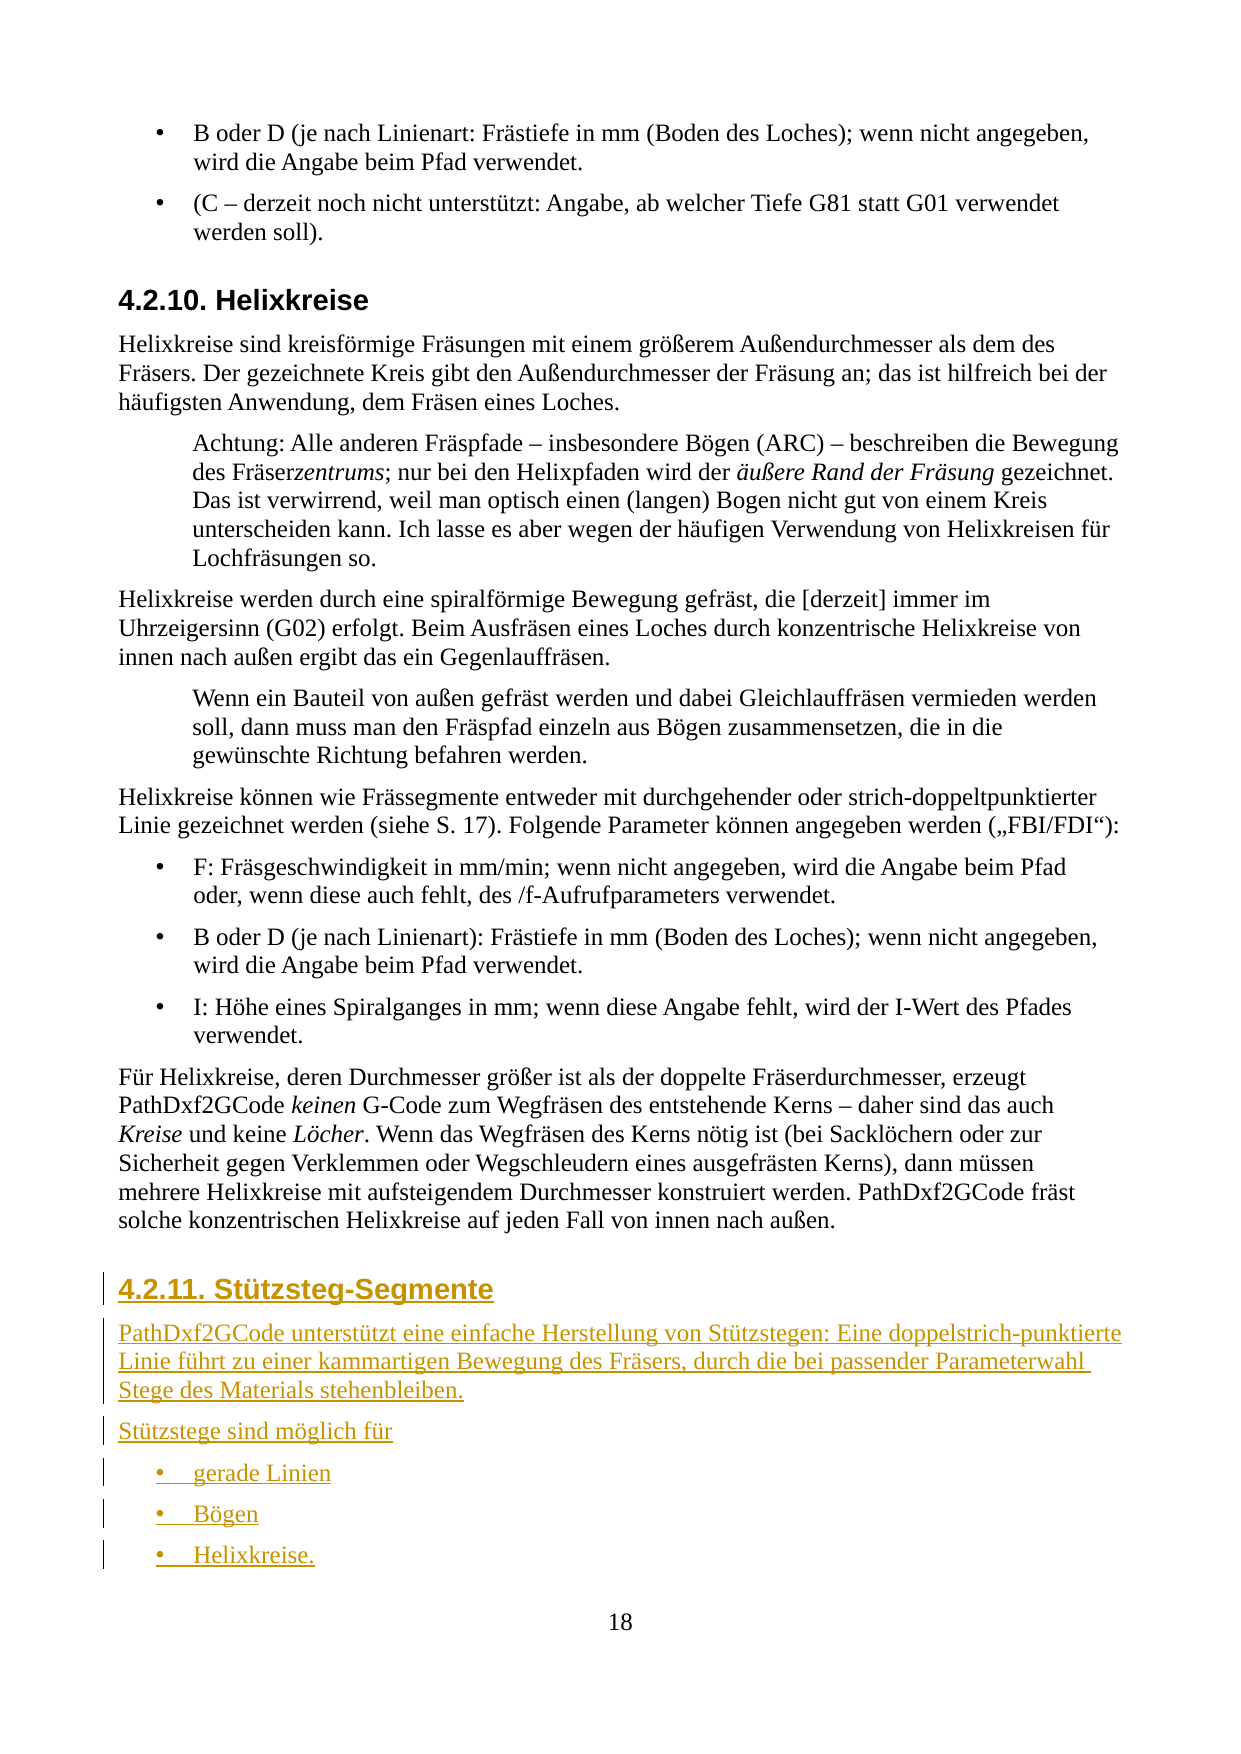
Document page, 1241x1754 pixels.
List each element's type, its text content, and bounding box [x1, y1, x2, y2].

text Linie führt zu einer kammartigen Bewegung des Fräsers, durch die bei passender Parameterwahl Stege des Materials stehenbleiben. [118, 1344, 1122, 1404]
list F: Fräsgeschwindigkeit in mm/min; wenn nicht angegeben, wird die Angabe beim Pfad oder, wenn diese auch fehlt, des /f-Aufrufparameters verwendet. [156, 852, 1122, 909]
list (C – derzeit noch nicht unterstützt: Angabe, ab welcher Tiefe G81 statt G01 verwendet werden soll). [156, 188, 1122, 246]
text Helixkreise können wie Frässegmente entweder mit durchgehender oder strich-doppeltpunktierter Linie gezeichnet werden (siehe S. 16). Folgende Parameter können angegeben werden („FBI/FDI“): [118, 782, 1122, 839]
list I: Höhe eines Spiralganges in mm; wenn diese Angabe fehlt, wird der I-Wert des Pfades verwendet. [156, 992, 1122, 1049]
list gerade Linien [156, 1458, 1122, 1486]
text Stützstege sind möglich für [118, 1416, 1122, 1445]
subtitle 4.2.10. Helixkreise [118, 283, 1122, 317]
list B oder D (je nach Linienart: Frästiefe in mm (Boden des Loches); wenn nicht angegeben, wird die Angabe beim Pfad verwendet. [156, 118, 1122, 176]
text Wenn ein Bauteil von außen gefräst werden und dabei Gleichlauffräsen vermieden werden soll, dann muss man den Fräspfad einzeln aus Bögen zusammensetzen, die in die gewünschte Richtung befahren werden. [192, 683, 1122, 769]
text Achtung: Alle anderen Fräspfade – insbesondere Bögen (ARC) – beschreiben die Bewegung des Fräserzentrums; nur bei den Helixpfaden wird der äußere Rand der Fräsung gezeichnet. Das ist verwirrend, weil man optisch einen (langen) Bogen nicht gut von einem Kreis unterscheiden kann. Ich lasse es aber wegen der häufigen Verwendung von Helixkreisen für Lochfräsungen so. [192, 428, 1122, 572]
list Helixkreise. [156, 1540, 1122, 1569]
text Helixkreise werden durch eine spiralförmige Bewegung gefräst, die [derzeit] immer im Uhrzeigersinn (G02) erfolgt. Beim Ausfräsen eines Loches durch konzentrische Helixkreise von innen nach außen ergibt das ein Gegenlauffräsen. [118, 584, 1122, 670]
list Bögen [156, 1499, 1122, 1528]
list B oder D (je nach Linienart): Frästiefe in mm (Boden des Loches); wenn nicht angegeben, wird die Angabe beim Pfad verwendet. [156, 922, 1122, 979]
text Helixkreise sind kreisförmige Fräsungen mit einem größerem Außendurchmesser als dem des Fräsers. Der gezeichnete Kreis gibt den Außendurchmesser der Fräsung an; das ist hilfreich bei der häufigsten Anwendung, dem Fräsen eines Loches. [118, 329, 1122, 415]
text Für Helixkreise, deren Durchmesser größer ist als der doppelte Fräserdurchmesser, erzeugt PathDxf2GCode keinen G-Code zum Wegfräsen des entstehende Kerns – daher sind das auch Kreise und keine Löcher. Wenn das Wegfräsen des Kerns nötig ist (bei Sacklöchern oder zur Sicherheit gegen Verklemmen oder Wegschleudern eines ausgefrästen Kerns), dann müssen mehrere Helixkreise mit aufsteigendem Durchmesser konstruiert werden. PathDxf2GCode fräst solche konzentrischen Helixkreise auf jeden Fall von innen nach außen. [118, 1062, 1122, 1234]
text PathDxf2GCode unterstützt eine einfache Herstellung von Stützstegen: Eine doppelstrich-punktierte [118, 1318, 1122, 1343]
subtitle 4.2.11. Stützsteg-Segmente [118, 1272, 1122, 1305]
